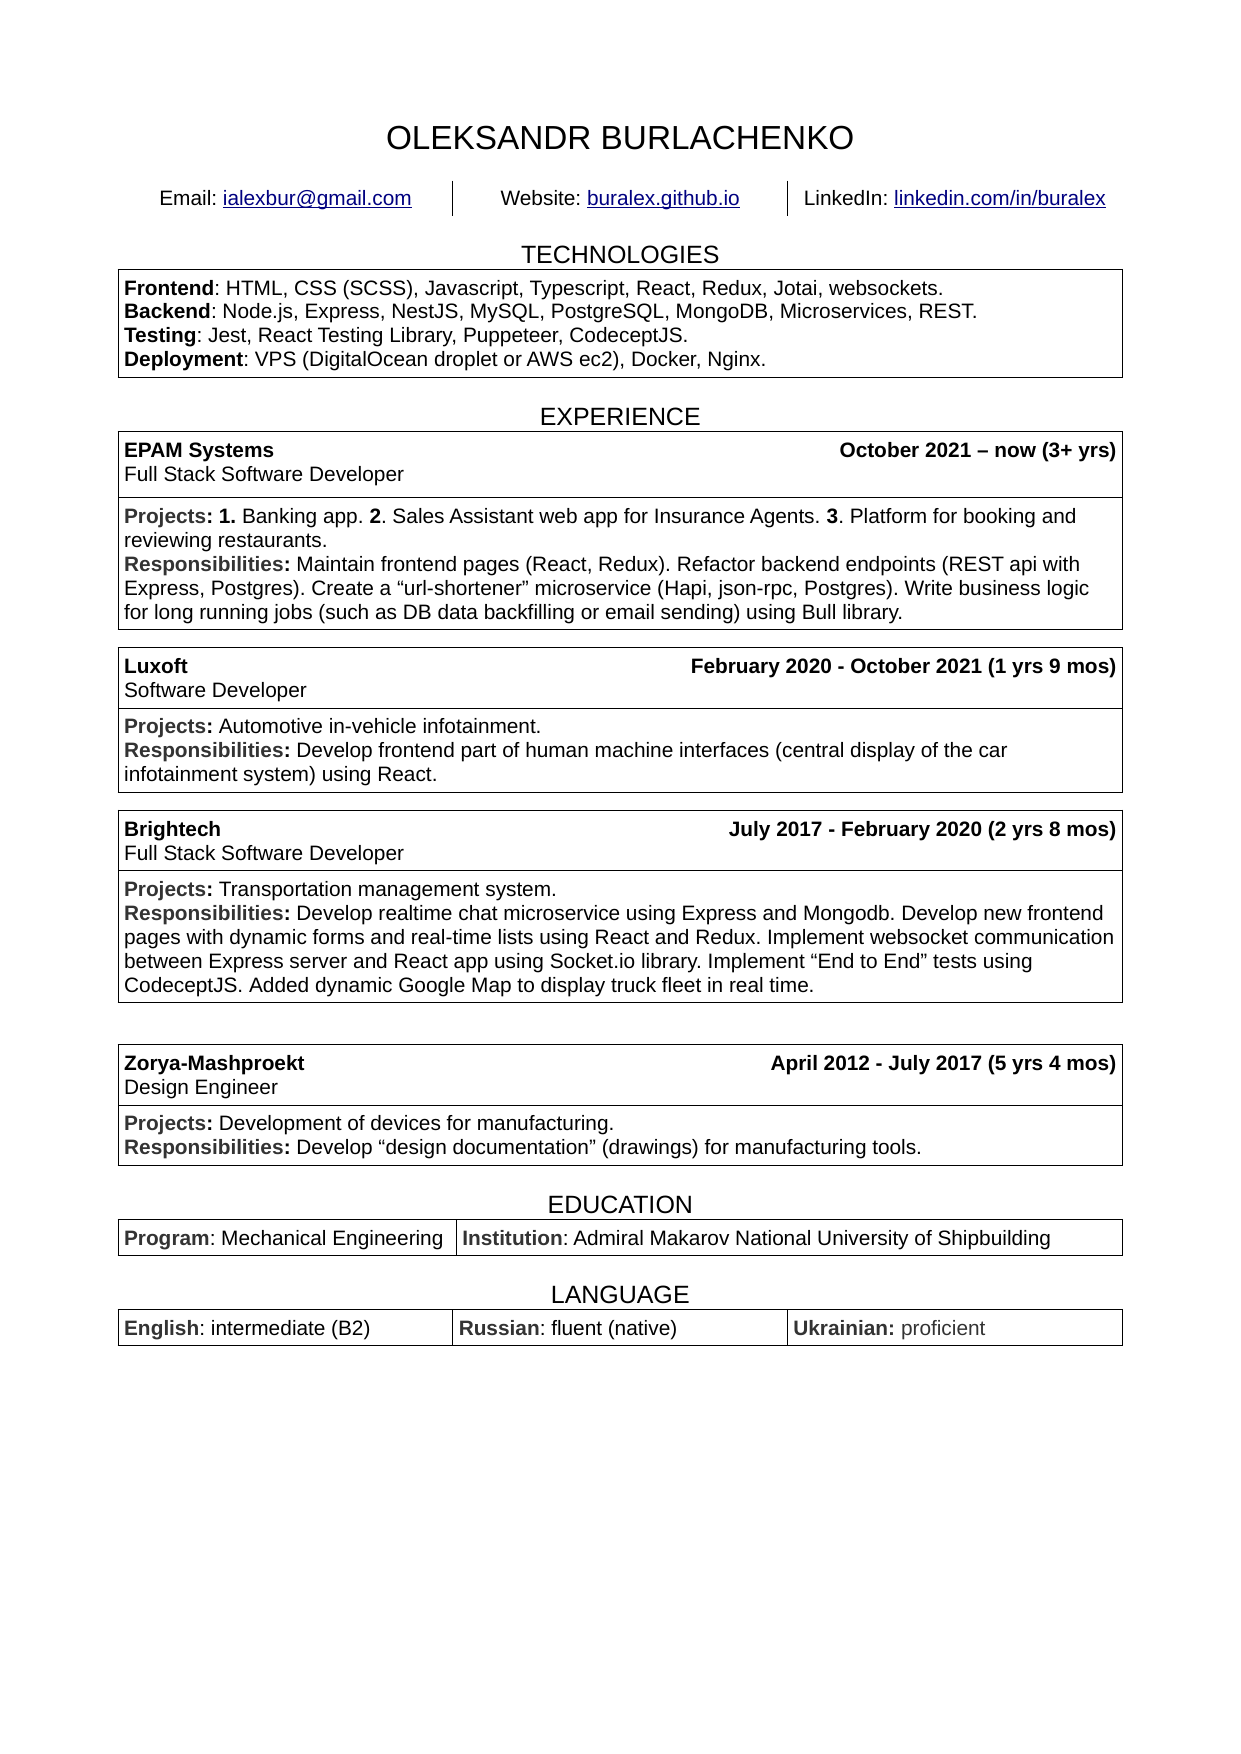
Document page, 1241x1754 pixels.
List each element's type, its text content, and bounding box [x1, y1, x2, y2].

table_header English: intermediate (B2) [119, 1310, 452, 1345]
table_header Ukrainian: proficient [788, 1310, 1122, 1345]
table_header July 2017 - February 2020 (2 yrs 8 mos) [620, 811, 1122, 870]
table_header Website: buralex.github.io [453, 181, 787, 216]
table_header Institution: Admiral Makarov National University of Shipbuilding [457, 1220, 1122, 1255]
table_header LinkedIn: linkedin.com/in/buralex [788, 181, 1122, 216]
table_header EPAM Systems Full Stack Software Developer [119, 432, 620, 497]
table_cell Projects: Automotive in-vehicle infotainment. Responsibilities: Develop frontend part of human machine interfaces (central display of the car infotainment system) using React. [119, 709, 1122, 792]
table_header Program: Mechanical Engineering [119, 1220, 456, 1255]
table_header Brightech Full Stack Software Developer [119, 811, 620, 870]
table_header October 2021 – now (3+ yrs) [620, 432, 1122, 497]
table_header Luxoft Software Developer [119, 648, 620, 707]
table_header Russian: fluent (native) [453, 1310, 787, 1345]
text OLEKSANDR BURLACHENKO [118, 118, 1122, 157]
table_cell Projects: 1. Banking app. 2. Sales Assistant web app for Insurance Agents. 3. Platform for booking and reviewing restaurants. Responsibilities: Maintain frontend pages (React, Redux). Refactor backend endpoints (REST api with Express, Postgres). Create a “url-shortener” microservice (Hapi, json-rpc, Postgres). Write business logic for long running jobs (such as DB data backfilling or email sending) using Bull library. [119, 498, 1122, 629]
text TECHNOLOGIES [118, 240, 1122, 269]
table_header Email: ialexbur@gmail.com [118, 181, 452, 216]
table_header April 2012 - July 2017 (5 yrs 4 mos) [620, 1045, 1122, 1104]
table_header Frontend: HTML, CSS (SCSS), Javascript, Typescript, React, Redux, Jotai, websockets. Backend: Node.js, Express, NestJS, MySQL, PostgreSQL, MongoDB, Microservices, REST. Testing: Jest, React Testing Library, Puppeteer, CodeceptJS. Deployment: VPS (DigitalOcean droplet or AWS ec2), Docker, Nginx. [119, 270, 1122, 377]
text LANGUAGE [118, 1280, 1122, 1309]
table_header February 2020 - October 2021 (1 yrs 9 mos) [620, 648, 1122, 707]
table_cell Projects: Development of devices for manufacturing. Responsibilities: Develop “design documentation” (drawings) for manufacturing tools. [119, 1106, 1122, 1165]
text EDUCATION [118, 1190, 1122, 1219]
table_header Zorya-Mashproekt Design Engineer [119, 1045, 620, 1104]
text EXPERIENCE [118, 402, 1122, 431]
table_cell Projects: Transportation management system. Responsibilities: Develop realtime chat microservice using Express and Mongodb. Develop new frontend pages with dynamic forms and real-time lists using React and Redux. Implement websocket communication between Express server and React app using Socket.io library. Implement “End to End” tests using CodeceptJS. Added dynamic Google Map to display truck fleet in real time. [119, 871, 1122, 1002]
